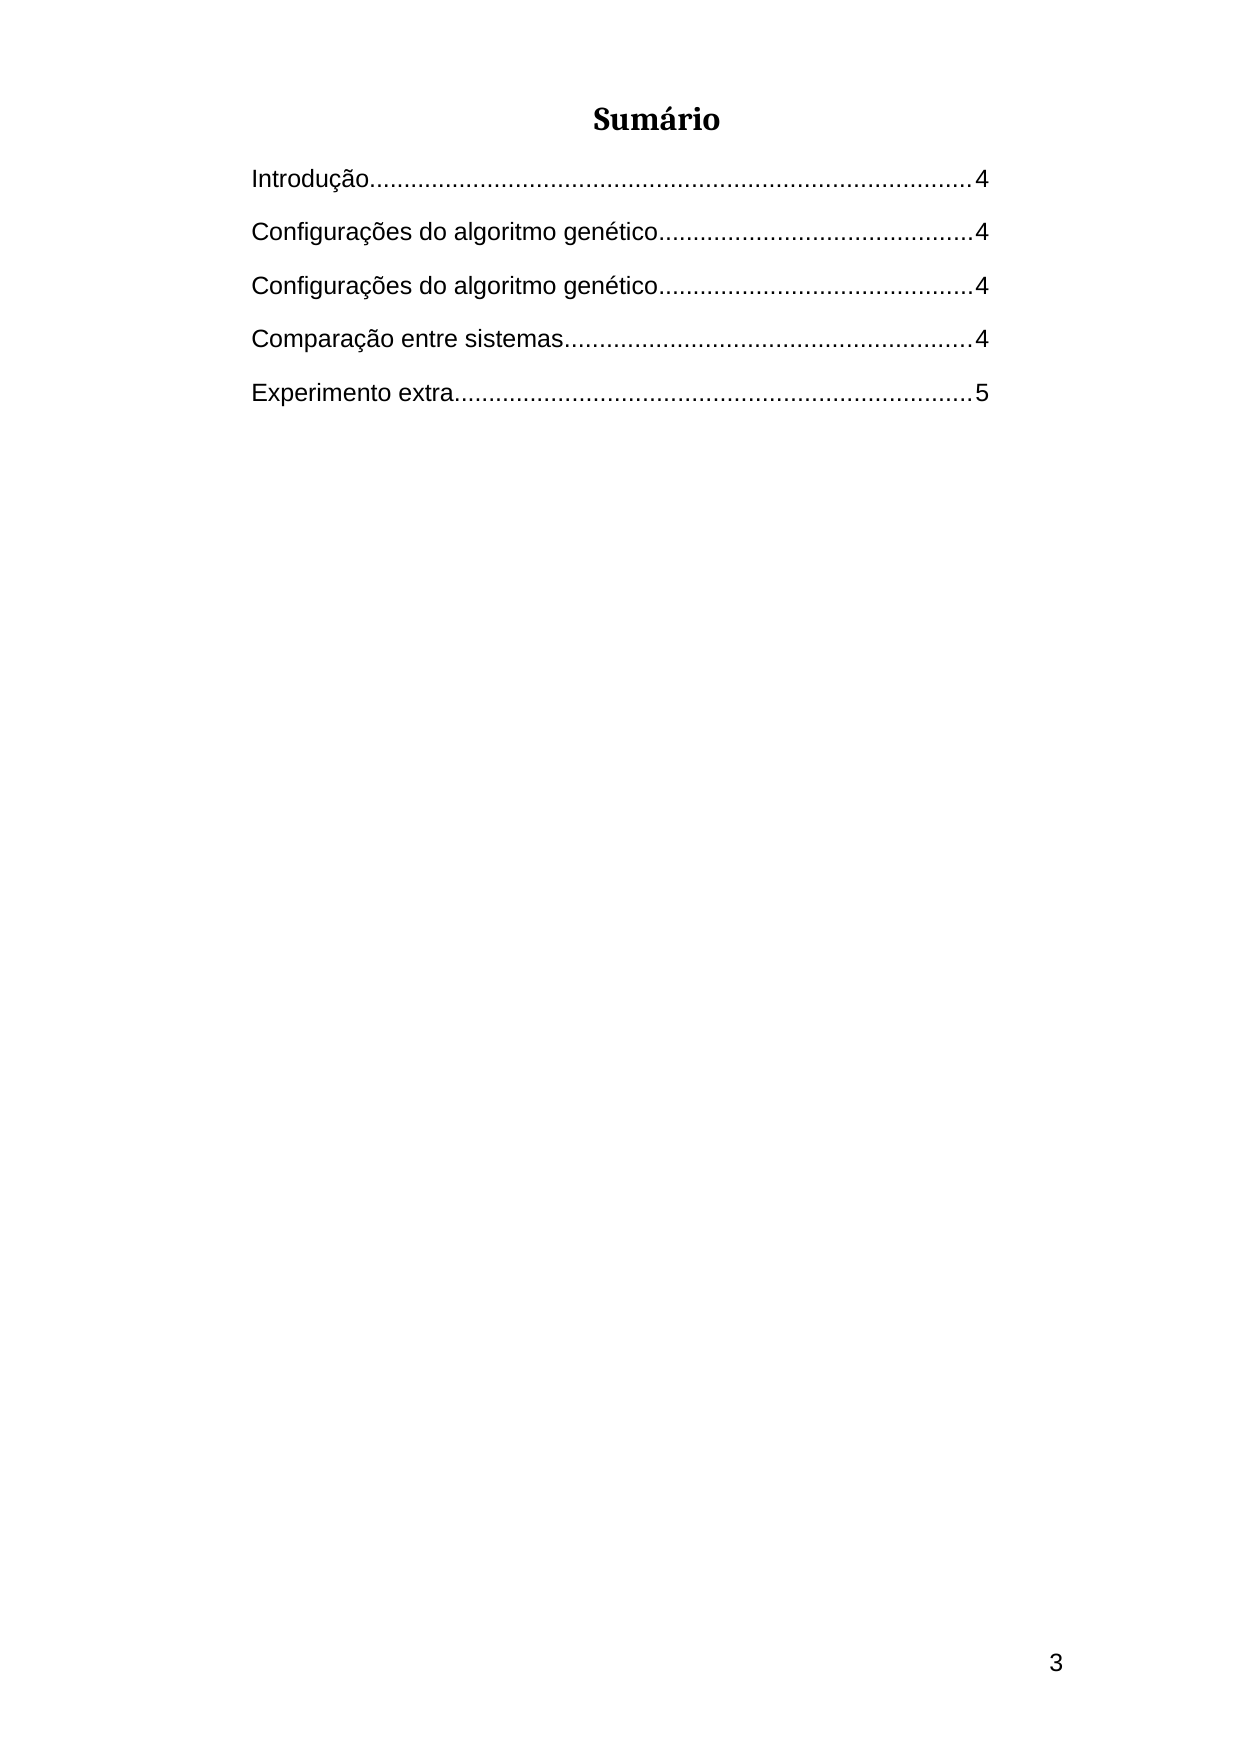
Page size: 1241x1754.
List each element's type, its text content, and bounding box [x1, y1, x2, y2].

text Comparação entre sistemas 4 [177, 324, 1063, 353]
text Configurações do algoritmo genético 4 [177, 217, 1063, 246]
text Introdução 4 [177, 164, 1063, 192]
subtitle Sumário [177, 100, 1063, 138]
text Configurações do algoritmo genético 4 [177, 271, 1063, 299]
text Experimento extra 5 [177, 378, 1063, 407]
